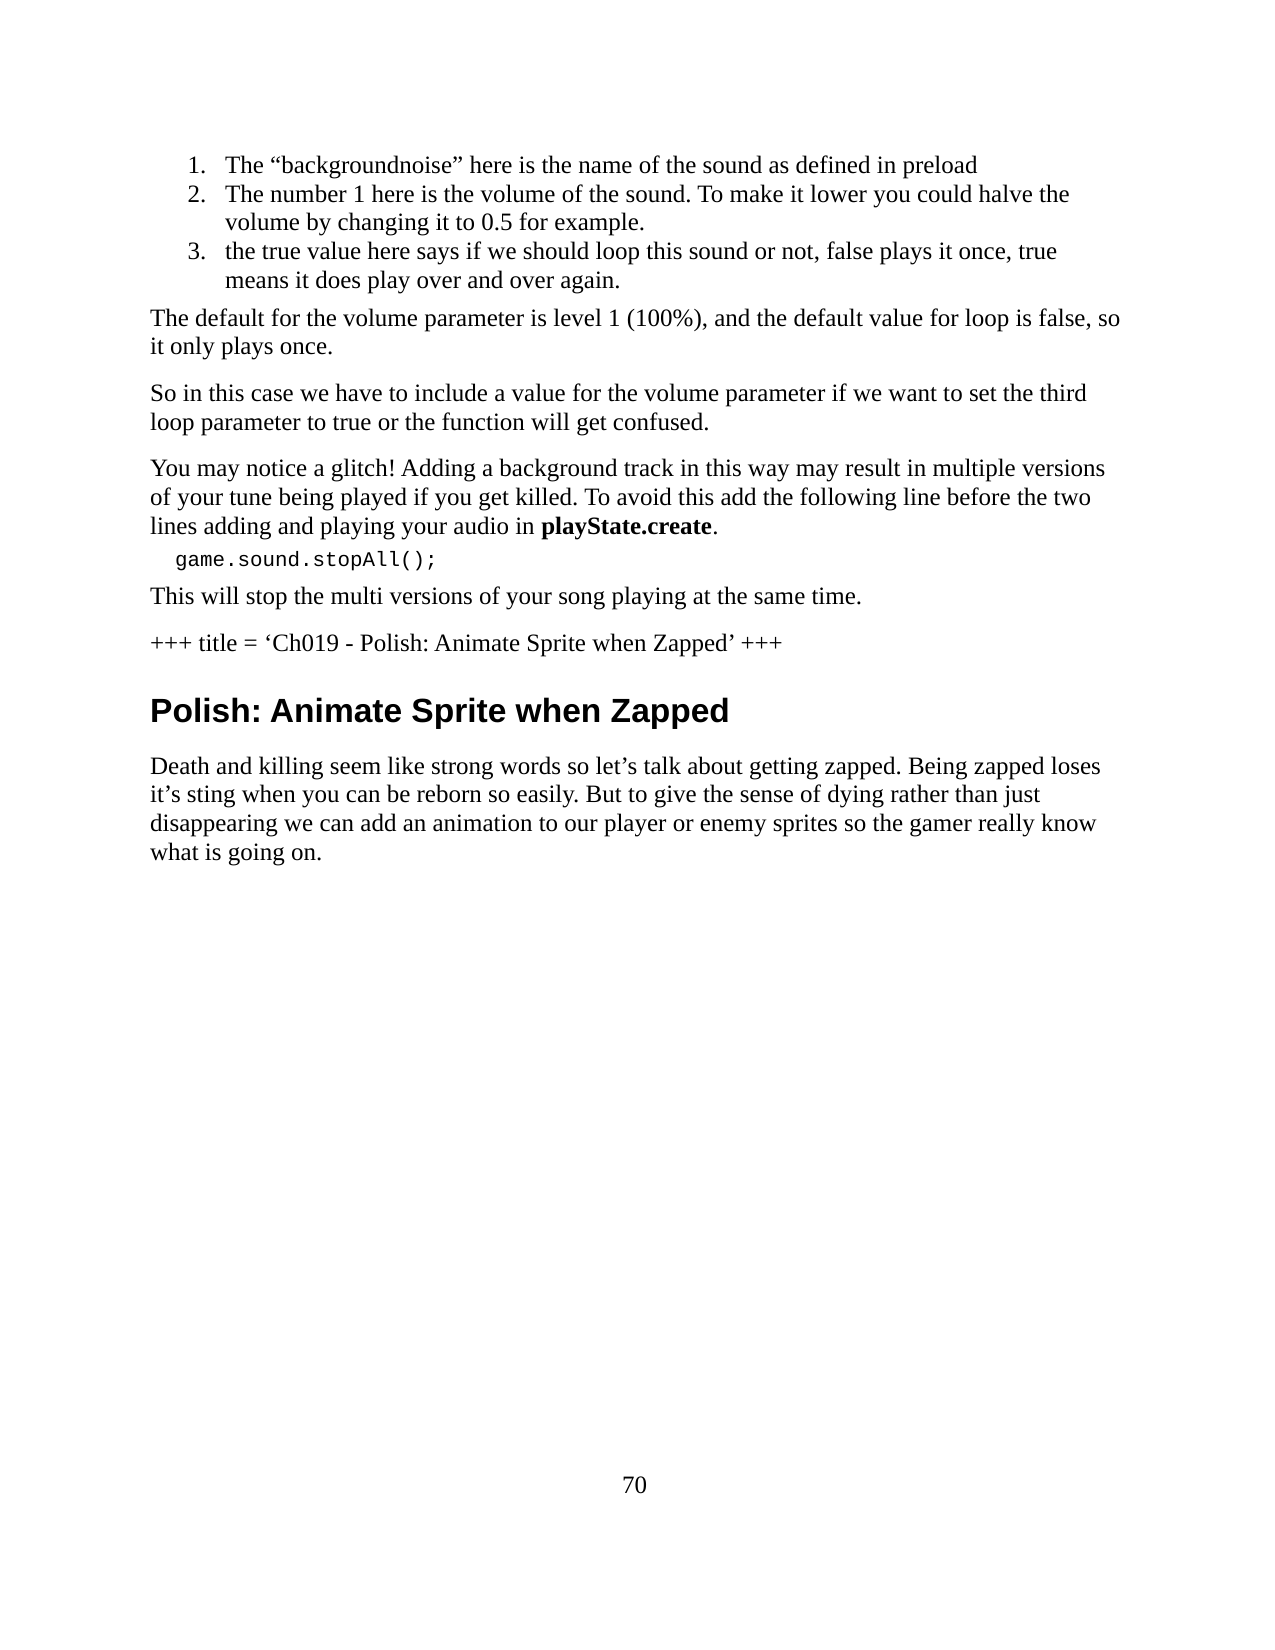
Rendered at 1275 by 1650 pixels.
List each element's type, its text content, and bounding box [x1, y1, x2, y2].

text Death and killing seem like strong words so let’s talk about getting zapped. Being zapped loses it’s sting when you can be reborn so easily. But to give the sense of dying rather than just disappearing we can add an animation to our player or enemy sprites so the gamer really know what is going on. [150, 751, 1125, 866]
text The default for the volume parameter is level 1 (100%), and the default value for loop is false, so it only plays once. [150, 303, 1125, 360]
text This will stop the multi versions of your song playing at the same time. [150, 581, 1125, 610]
list the true value here says if we should loop this sound or not, false plays it once, true means it does play over and over again. [187, 236, 1125, 294]
text +++ title = ‘Ch019 - Polish: Animate Sprite when Zapped’ +++ [150, 628, 1125, 657]
list The “backgroundnoise” here is the name of the sound as defined in preload [187, 150, 1125, 179]
list The number 1 here is the volume of the sound. To make it lower you could halve the volume by changing it to 0.5 for example. [187, 179, 1125, 236]
text You may notice a glitch! Adding a background track in this way may result in multiple versions of your tune being played if you get killed. To avoid this add the following line before the two lines adding and playing your audio in playState.create. [150, 453, 1125, 540]
text game.sound.stopAll(); [150, 549, 1125, 572]
subtitle Polish: Animate Sprite when Zapped [150, 691, 1125, 729]
text So in this case we have to include a value for the volume parameter if we want to set the third loop parameter to true or the function will get confused. [150, 378, 1125, 436]
